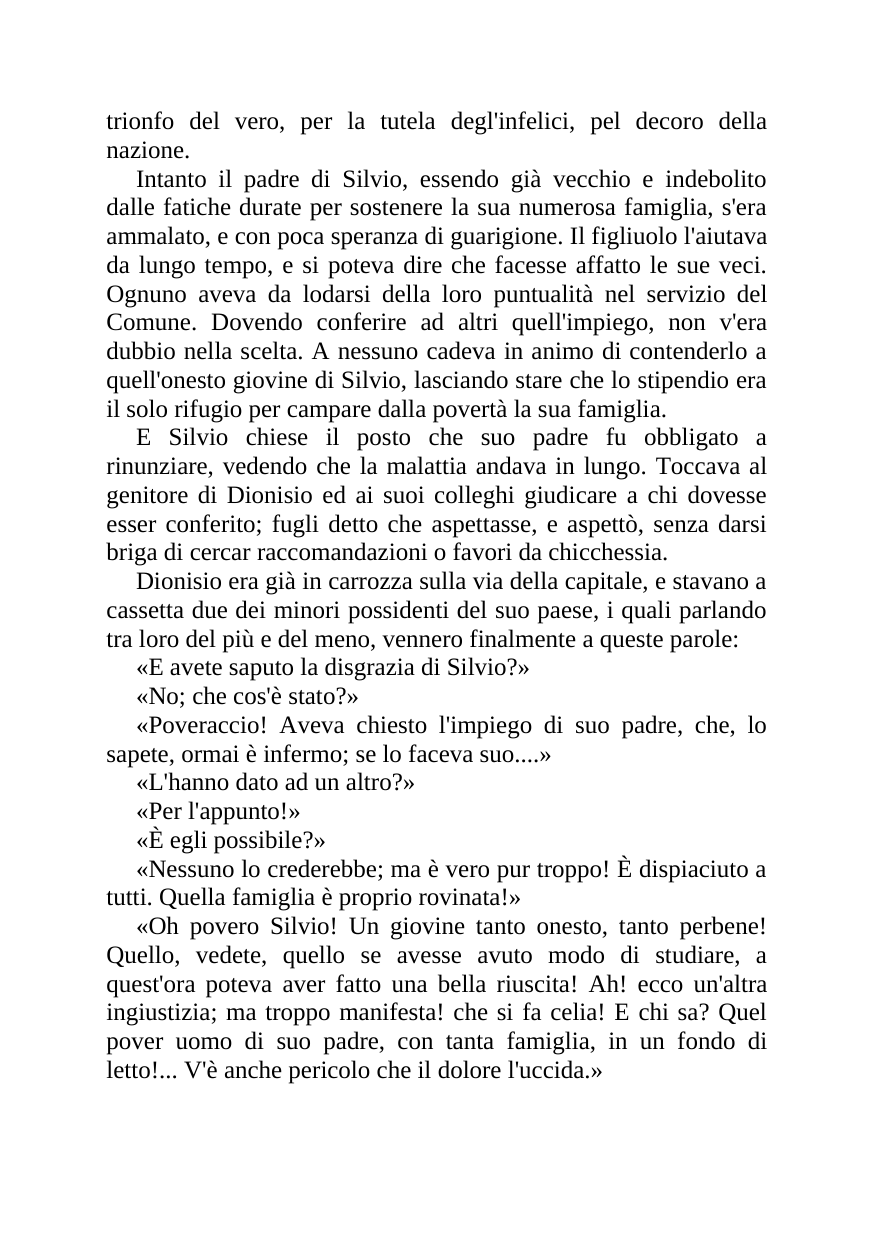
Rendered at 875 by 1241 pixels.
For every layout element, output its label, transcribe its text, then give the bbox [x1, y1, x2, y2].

text «L'hanno dato ad un altro?» [106, 767, 768, 796]
text E Silvio chiese il posto che suo padre fu obbligato a rinunziare, vedendo che la malattia andava in lungo. Toccava al genitore di Dionisio ed ai suoi colleghi giudicare a chi dovesse esser conferito; fugli detto che aspettasse, e aspettò, senza darsi briga di cercar raccomandazioni o favori da chicchessia. [106, 422, 768, 566]
text «E avete saputo la disgrazia di Silvio?» [106, 652, 768, 681]
text Dionisio era già in carrozza sulla via della capitale, e stavano a cassetta due dei minori possidenti del suo paese, i quali parlando tra loro del più e del meno, vennero finalmente a queste parole: [106, 566, 768, 652]
text «Nessuno lo crederebbe; ma è vero pur troppo! È dispiaciuto a tutti. Quella famiglia è proprio rovinata!» [106, 854, 768, 911]
text Intanto il padre di Silvio, essendo già vecchio e indebolito dalle fatiche durate per sostenere la sua numerosa famiglia, s'era ammalato, e con poca speranza di guarigione. Il figliuolo l'aiutava da lungo tempo, e si poteva dire che facesse affatto le sue veci. Ognuno aveva da lodarsi della loro puntualità nel servizio del Comune. Dovendo conferire ad altri quell'impiego, non v'era dubbio nella scelta. A nessuno cadeva in animo di contenderlo a quell'onesto giovine di Silvio, lasciando stare che lo stipendio era il solo rifugio per campare dalla povertà la sua famiglia. [106, 164, 768, 422]
text «Poveraccio! Aveva chiesto l'impiego di suo padre, che, lo sapete, ormai è infermo; se lo faceva suo....» [106, 710, 768, 767]
text «No; che cos'è stato?» [106, 681, 768, 710]
text «Per l'appunto!» [106, 796, 768, 825]
text trionfo del vero, per la tutela degl'infelici, pel decoro della nazione. [106, 106, 768, 164]
text «È egli possibile?» [106, 825, 768, 854]
text «Oh povero Silvio! Un giovine tanto onesto, tanto perbene! Quello, vedete, quello se avesse avuto modo di studiare, a quest'ora poteva aver fatto una bella riuscita! Ah! ecco un'altra ingiustizia; ma troppo manifesta! che si fa celia! E chi sa? Quel pover uomo di suo padre, con tanta famiglia, in un fondo di letto!... V'è anche pericolo che il dolore l'uccida.» [106, 911, 768, 1084]
